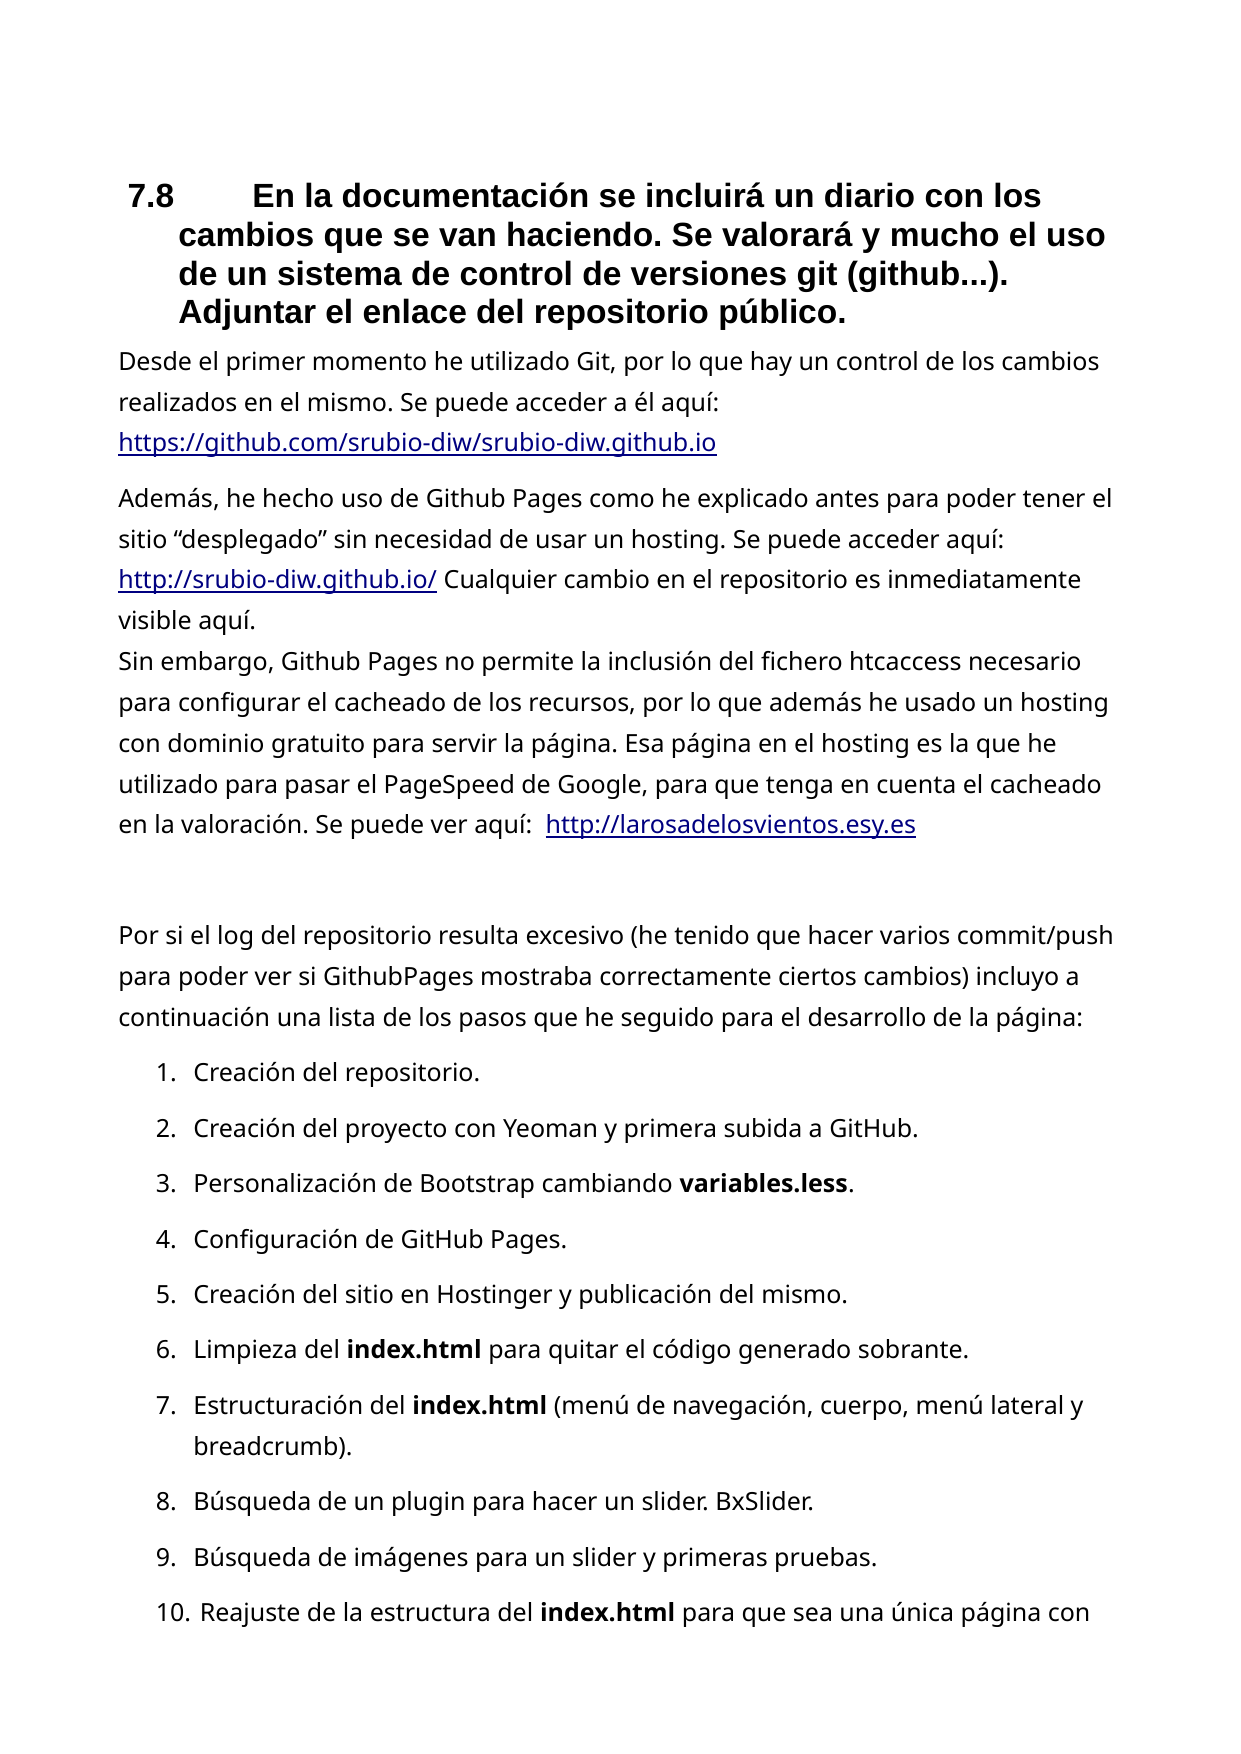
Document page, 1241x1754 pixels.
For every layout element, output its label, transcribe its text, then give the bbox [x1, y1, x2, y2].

text Desde el primer momento he utilizado Git, por lo que hay un control de los cambios realizados en el mismo. Se puede acceder a él aquí: https://github.com/srubio-diw/srubio-diw.github.io [118, 343, 1122, 459]
list Creación del repositorio. [156, 1055, 1122, 1089]
list Búsqueda de imágenes para un slider y primeras pruebas. [156, 1539, 1122, 1573]
list Reajuste de la estructura del index.html para que sea una única página con [156, 1595, 1122, 1629]
text Por si el log del repositorio resulta excesivo (he tenido que hacer varios commit/push para poder ver si GithubPages mostraba correctamente ciertos cambios) incluyo a continuación una lista de los pasos que he seguido para el desarrollo de la página: [118, 918, 1122, 1034]
list Creación del sitio en Hostinger y publicación del mismo. [156, 1277, 1122, 1311]
list Creación del proyecto con Yeoman y primera subida a GitHub. [156, 1111, 1122, 1144]
list Configuración de GitHub Pages. [156, 1221, 1122, 1255]
text Además, he hecho uso de Github Pages como he explicado antes para poder tener el sitio “desplegado” sin necesidad de usar un hosting. Se puede acceder aquí: http://srubio-diw.github.io/ Cualquier cambio en el repositorio es inmediatamente visible aquí. Sin embargo, Github Pages no permite la inclusión del fichero htcaccess necesario para configurar el cacheado de los recursos, por lo que además he usado un hosting con dominio gratuito para servir la página. Esa página en el hosting es la que he utilizado para pasar el PageSpeed de Google, para que tenga en cuenta el cacheado en la valoración. Se puede ver aquí: http://larosadelosvientos.esy.es [118, 481, 1122, 841]
list Limpieza del index.html para quitar el código generado sobrante. [156, 1332, 1122, 1366]
list Estructuración del index.html (menú de navegación, cuerpo, menú lateral y breadcrumb). [156, 1388, 1122, 1462]
list Búsqueda de un plugin para hacer un slider. BxSlider. [156, 1484, 1122, 1518]
list Personalización de Bootstrap cambiando variables.less. [156, 1166, 1122, 1200]
subtitle En la documentación se incluirá un diario con los cambios que se van haciendo. Se valorará y mucho el uso de un sistema de control de versiones git (github...). Adjuntar el enlace del repositorio público. [118, 176, 1122, 331]
